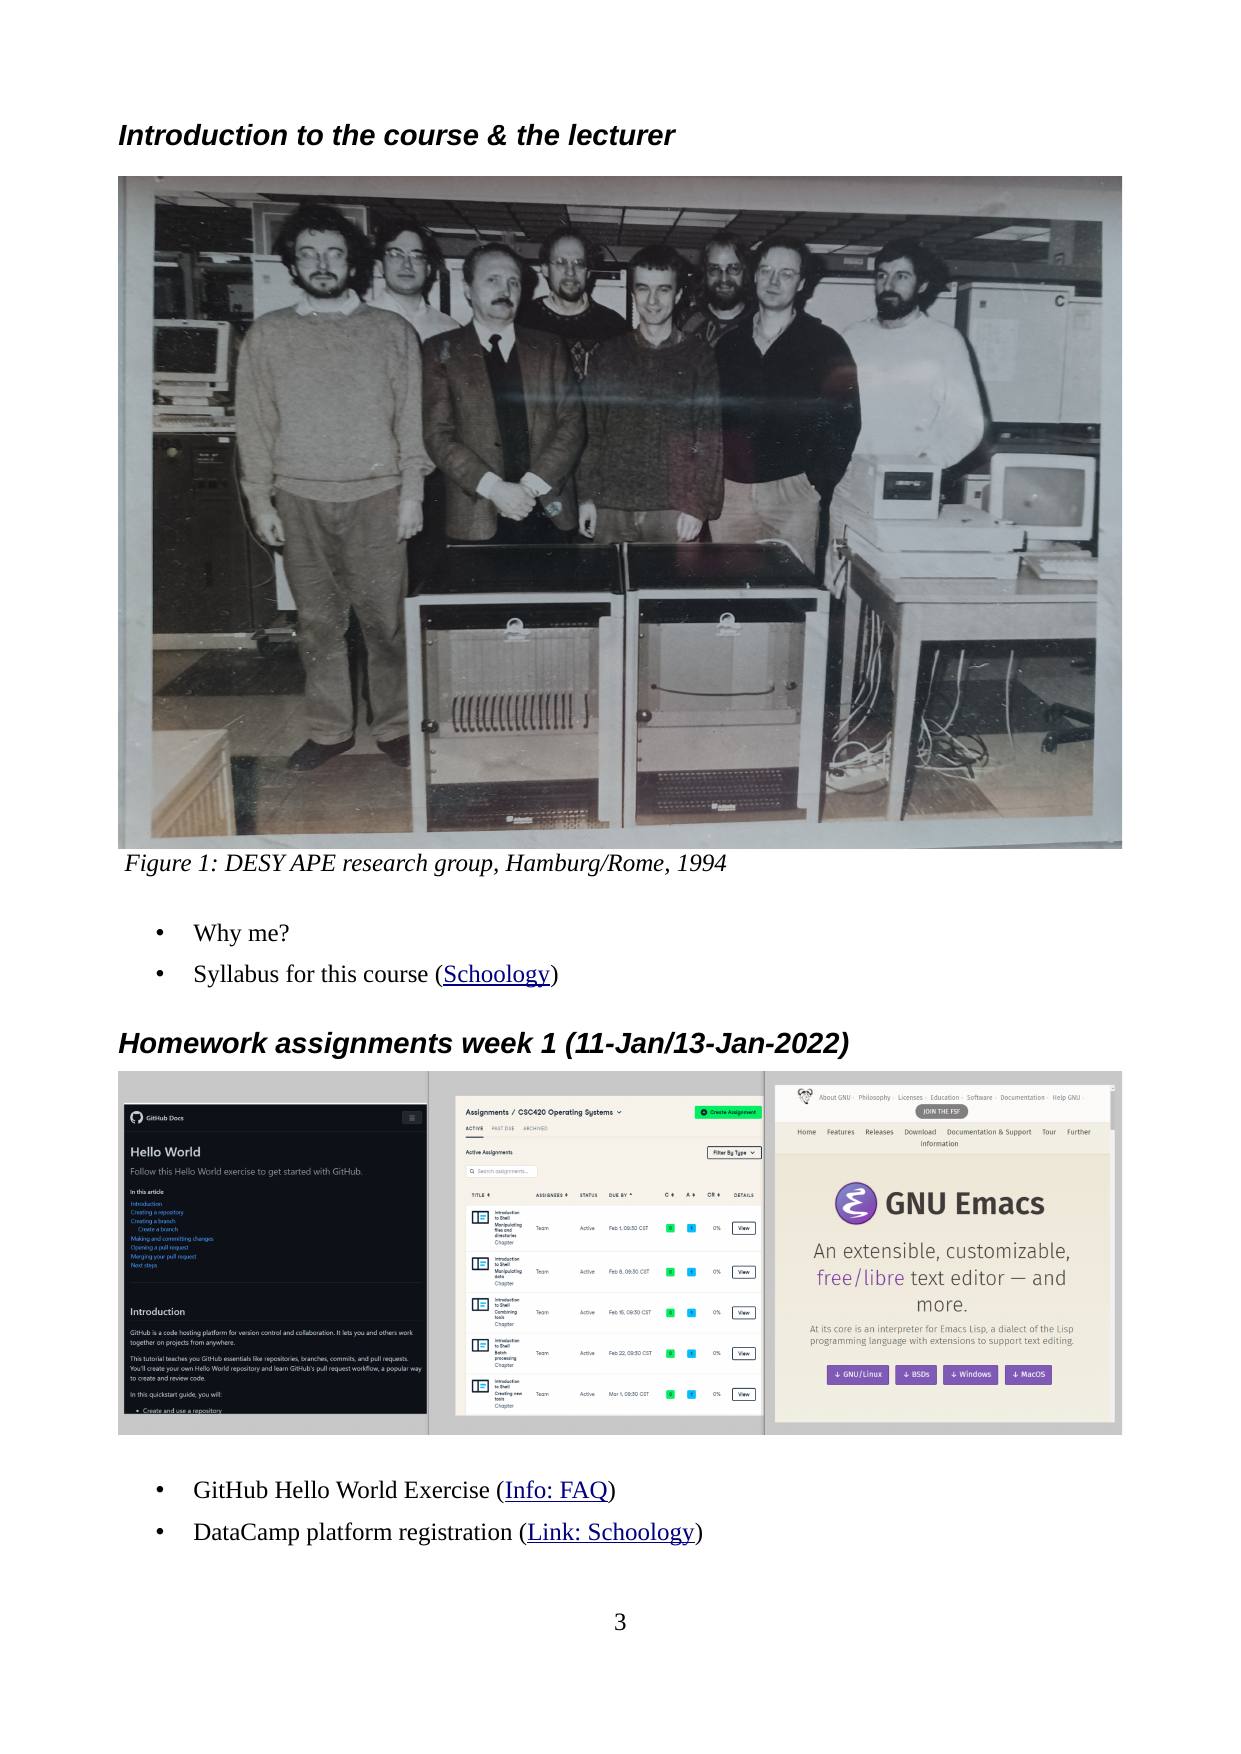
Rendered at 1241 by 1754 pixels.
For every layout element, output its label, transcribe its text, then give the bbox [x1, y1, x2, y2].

subtitle Homework assignments week 1 (11-Jan/13-Jan-2022) [118, 1026, 1122, 1059]
subtitle Introduction to the course & the lecturer [118, 118, 1122, 152]
list GitHub Hello World Exercise (Info: FAQ) [156, 1476, 1122, 1504]
text Figure 1: DESY APE research group, Hamburg/Rome, 1994 [118, 849, 1122, 877]
list DataCamp platform registration (Link: Schoology) [156, 1517, 1122, 1546]
list Why me? [156, 918, 1122, 947]
list Syllabus for this course (Schoology) [156, 959, 1122, 988]
